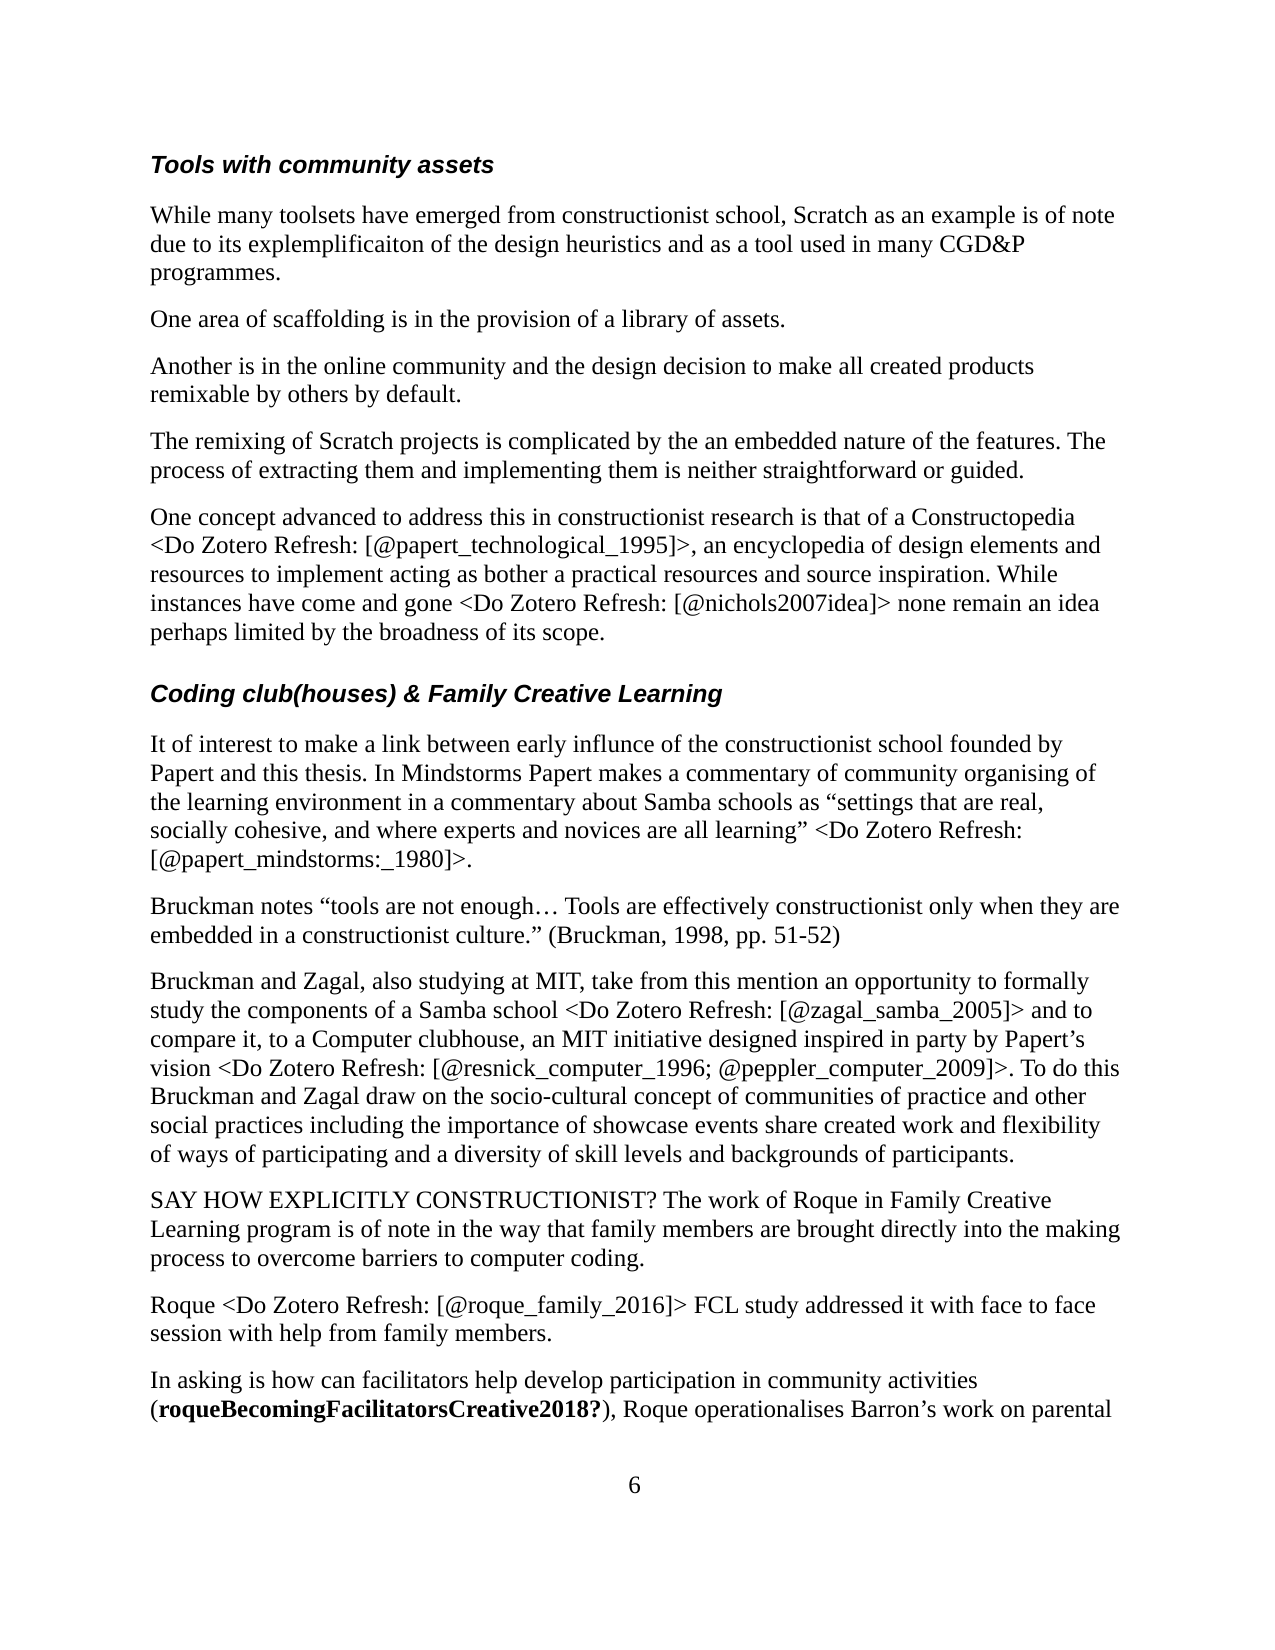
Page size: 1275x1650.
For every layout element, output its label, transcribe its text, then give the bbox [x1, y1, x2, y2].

subtitle Tools with community assets [150, 150, 1125, 178]
text One concept advanced to address this in constructionist research is that of a Constructopedia <Do Zotero Refresh: [@papert_technological_1995]>, an encyclopedia of design elements and resources to implement acting as bother a practical resources and source inspiration. While instances have come and gone <Do Zotero Refresh: [@nichols2007idea]> none remain an idea perhaps limited by the broadness of its scope. [150, 502, 1125, 645]
text The remixing of Scratch projects is complicated by the an embedded nature of the features. The process of extracting them and implementing them is neither straightforward or guided. [150, 426, 1125, 484]
subtitle Coding club(houses) & Family Creative Learning [150, 679, 1125, 708]
text While many toolsets have emerged from constructionist school, Scratch as an example is of note due to its explemplificaiton of the design heuristics and as a tool used in many CGD&P programmes. [150, 200, 1125, 286]
text In asking is how can facilitators help develop participation in community activities (roqueBecomingFacilitatorsCreative2018?), Roque operationalises Barron’s work on parental [150, 1365, 1125, 1423]
text SAY HOW EXPLICITLY CONSTRUCTIONIST? The work of Roque in Family Creative Learning program is of note in the way that family members are brought directly into the making process to overcome barriers to computer coding. [150, 1186, 1125, 1272]
text It of interest to make a link between early influnce of the constructionist school founded by Papert and this thesis. In Mindstorms Papert makes a commentary of community organising of the learning environment in a commentary about Samba schools as “settings that are real, socially cohesive, and where experts and novices are all learning” <Do Zotero Refresh: [@papert_mindstorms:_1980]>. [150, 729, 1125, 873]
text Bruckman notes “tools are not enough… Tools are effectively constructionist only when they are embedded in a constructionist culture.” (Bruckman, 1998, pp. 51-52) [150, 891, 1125, 948]
text Bruckman and Zagal, also studying at MIT, take from this mention an opportunity to formally study the components of a Samba school <Do Zotero Refresh: [@zagal_samba_2005]> and to compare it, to a Computer clubhouse, an MIT initiative designed inspired in party by Papert’s vision <Do Zotero Refresh: [@resnick_computer_1996; @peppler_computer_2009]>. To do this Bruckman and Zagal draw on the socio-cultural concept of communities of practice and other social practices including the importance of showcase events share created work and flexibility of ways of participating and a diversity of skill levels and backgrounds of participants. [150, 966, 1125, 1168]
text Roque <Do Zotero Refresh: [@roque_family_2016]> FCL study addressed it with face to face session with help from family members. [150, 1290, 1125, 1347]
text Another is in the online community and the design decision to make all created products remixable by others by default. [150, 351, 1125, 408]
text One area of scaffolding is in the provision of a library of assets. [150, 304, 1125, 333]
